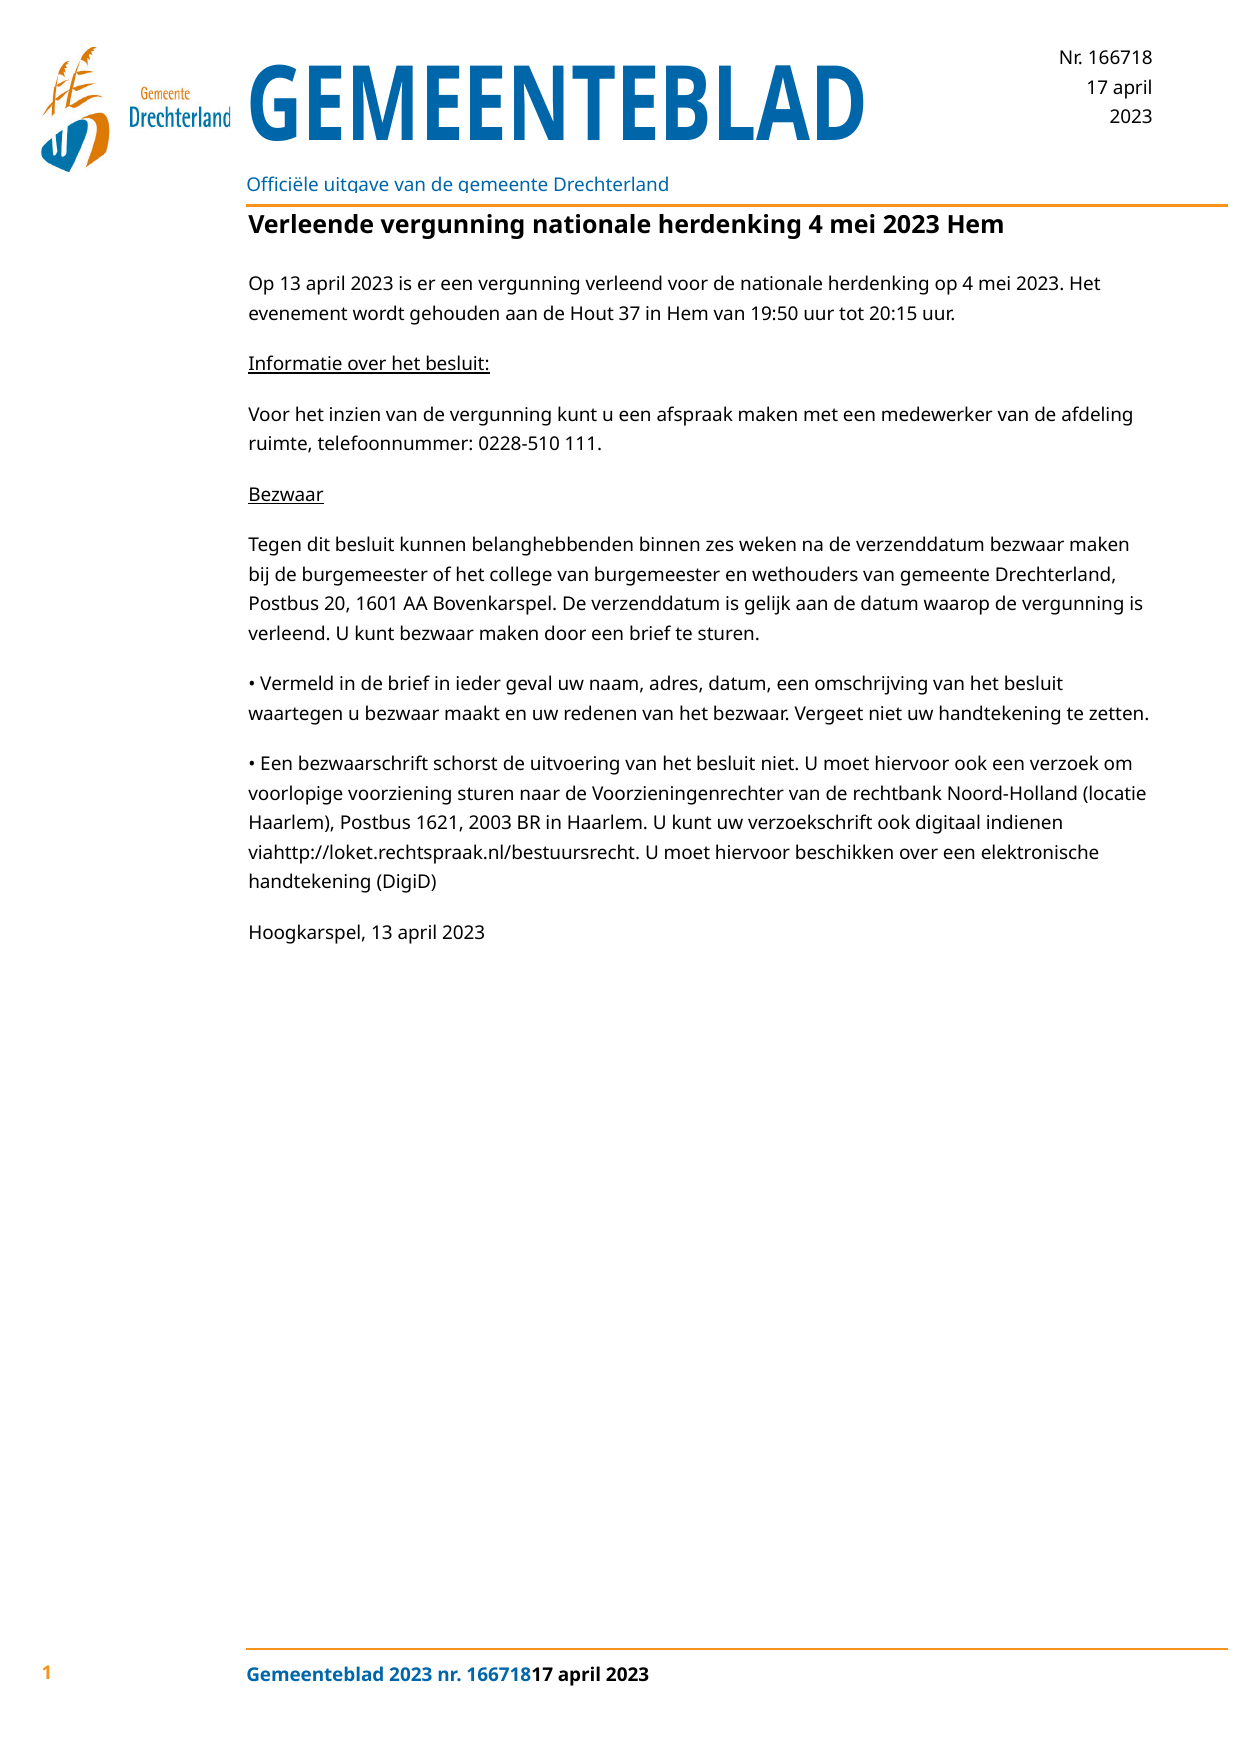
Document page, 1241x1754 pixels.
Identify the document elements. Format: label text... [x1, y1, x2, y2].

picture [226, 115, 231, 124]
text Tegen dit besluit kunnen belanghebbenden binnen zes weken na de verzenddatum bezwaar maken bij de burgemeester of het college van burgemeester en wethouders van gemeente Drechterland, Postbus 20, 1601 AA Bovenkarspel. De verzenddatum is gelijk aan de datum waarop de vergunning is verleend. U kunt bezwaar maken door een brief te sturen. [248, 531, 1152, 646]
text Op 13 april 2023 is er een vergunning verleend voor de nationale herdenking op 4 mei 2023. Het evenement wordt gehouden aan de Hout 37 in Hem van 19:50 uur tot 20:15 uur. [248, 270, 1152, 326]
text • Vermeld in de brief in ieder geval uw naam, adres, datum, een omschrijving van het besluit waartegen u bezwaar maakt en uw redenen van het bezwaar. Vergeet niet uw handtekening te zetten. [248, 670, 1152, 726]
text Verleende vergunning nationale herdenking 4 mei 2023 Hem [248, 207, 1152, 241]
text • Een bezwaarschrift schorst de uitvoering van het besluit niet. U moet hiervoor ook een verzoek om voorlopige voorziening sturen naar de Voorzieningenrechter van de rechtbank Noord-Holland (locatie Haarlem), Postbus 1621, 2003 BR in Haarlem. U kunt uw verzoekschrift ook digitaal indienen viahttp://loket.rechtspraak.nl/bestuursrecht. U moet hiervoor beschikken over een elektronische handtekening (DigiD) [248, 750, 1152, 894]
text Voor het inzien van de vergunning kunt u een afspraak maken met een medewerker van de afdeling ruimte, telefoonnummer: 0228-510 111. [248, 401, 1152, 456]
picture [41, 158, 64, 172]
text Informatie over het besluit: [248, 350, 1152, 376]
text Hoogkarspel, 13 april 2023 [248, 919, 1152, 945]
text Bezwaar [248, 481, 1152, 506]
picture [41, 47, 231, 172]
